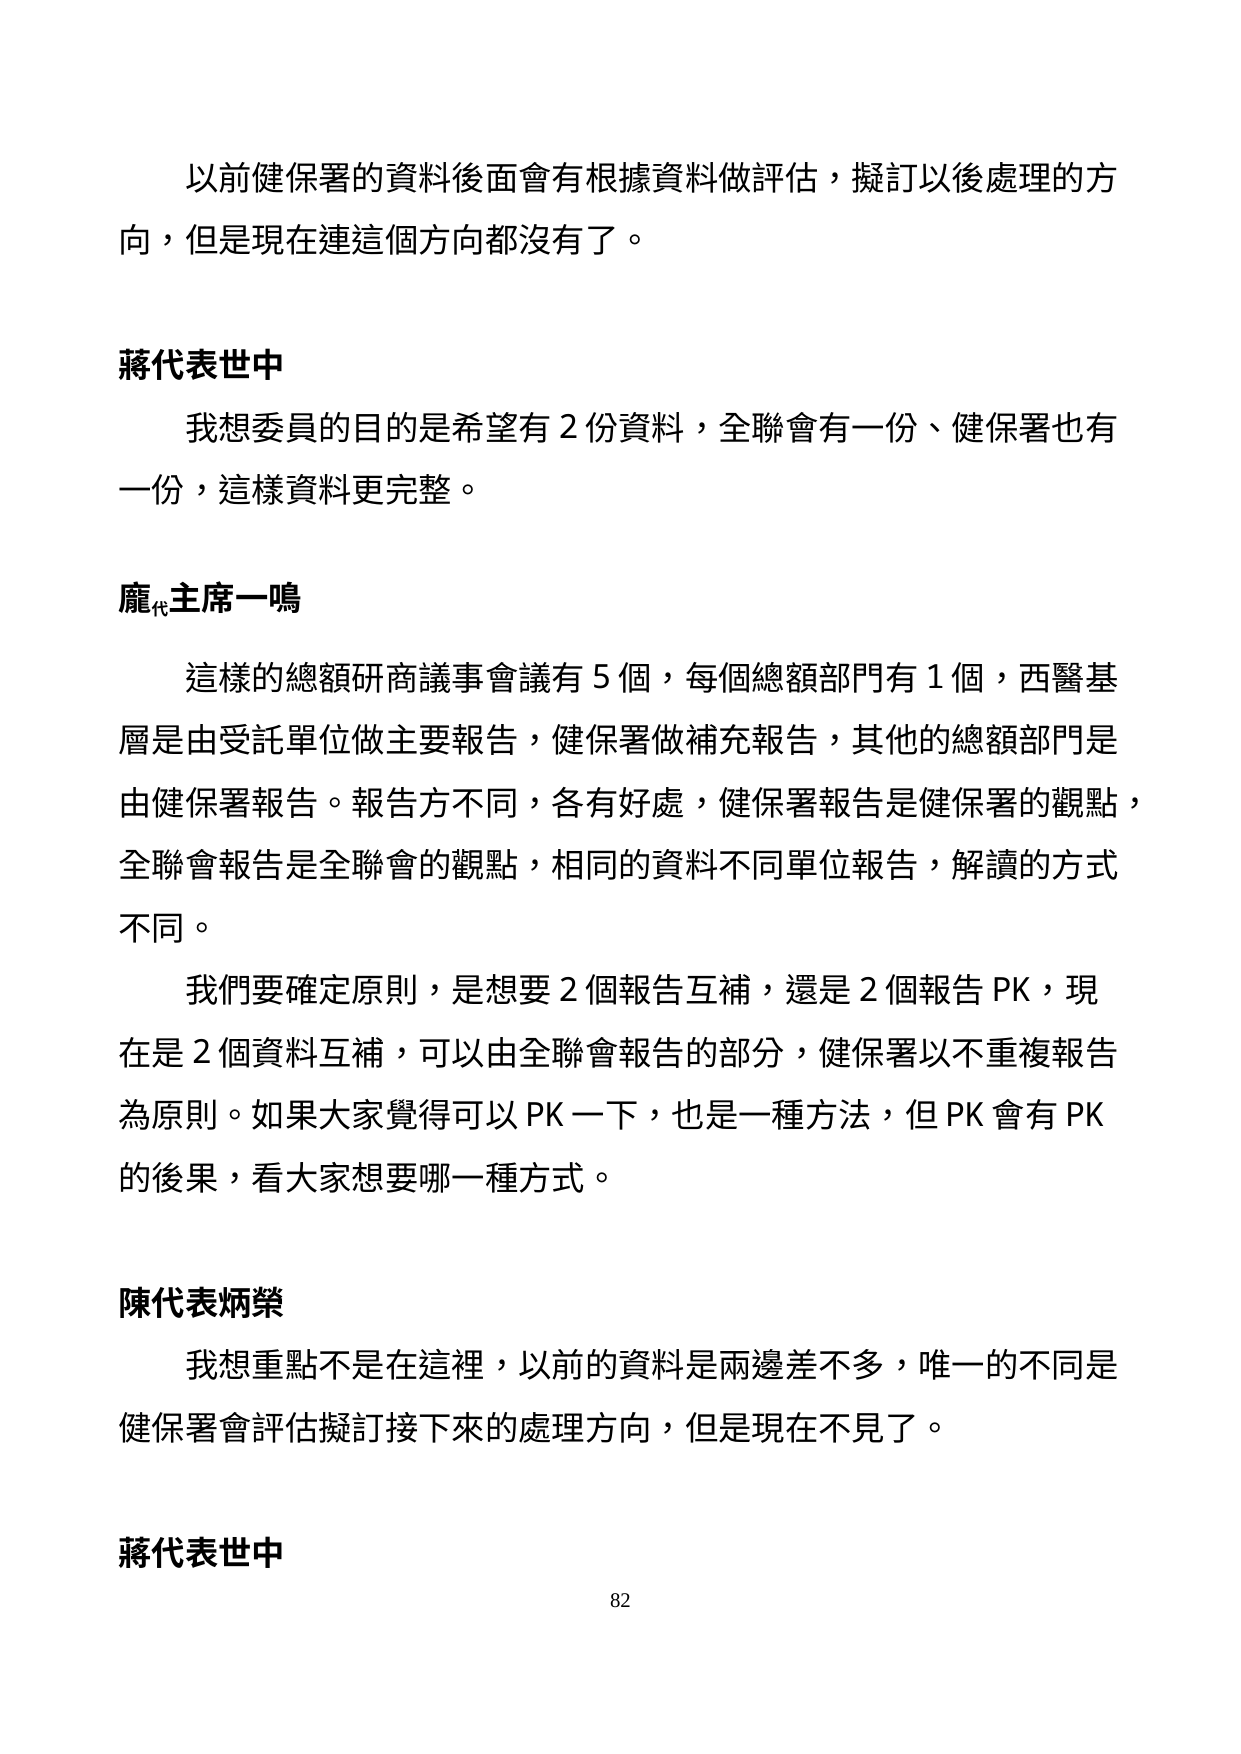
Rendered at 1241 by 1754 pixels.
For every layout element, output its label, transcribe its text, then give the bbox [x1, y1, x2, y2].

text 我想重點不是在這裡，以前的資料是兩邊差不多，唯一的不同是健保署會評估擬訂接下來的處理方向，但是現在不見了。 [118, 1322, 1122, 1447]
text 龐代主席一鳴 [118, 572, 1122, 620]
text 陳代表炳榮 [118, 1259, 1122, 1322]
text 蔣代表世中 [118, 322, 1122, 384]
text 以前健保署的資料後面會有根據資料做評估，擬訂以後處理的方向，但是現在連這個方向都沒有了。 [118, 134, 1122, 259]
text 我想委員的目的是希望有2份資料，全聯會有一份、健保署也有一份，這樣資料更完整。 [118, 384, 1122, 509]
text 這樣的總額研商議事會議有5個，每個總額部門有1個，西醫基層是由受託單位做主要報告，健保署做補充報告，其他的總額部門是由健保署報告。報告方不同，各有好處，健保署報告是健保署的觀點，全聯會報告是全聯會的觀點，相同的資料不同單位報告，解讀的方式不同。 [118, 634, 1122, 947]
text 我們要確定原則，是想要2個報告互補，還是2個報告PK，現在是2個資料互補，可以由全聯會報告的部分，健保署以不重複報告為原則。如果大家覺得可以PK一下，也是一種方法，但PK會有PK的後果，看大家想要哪一種方式。 [118, 947, 1122, 1197]
text 蔣代表世中 [118, 1509, 1122, 1572]
